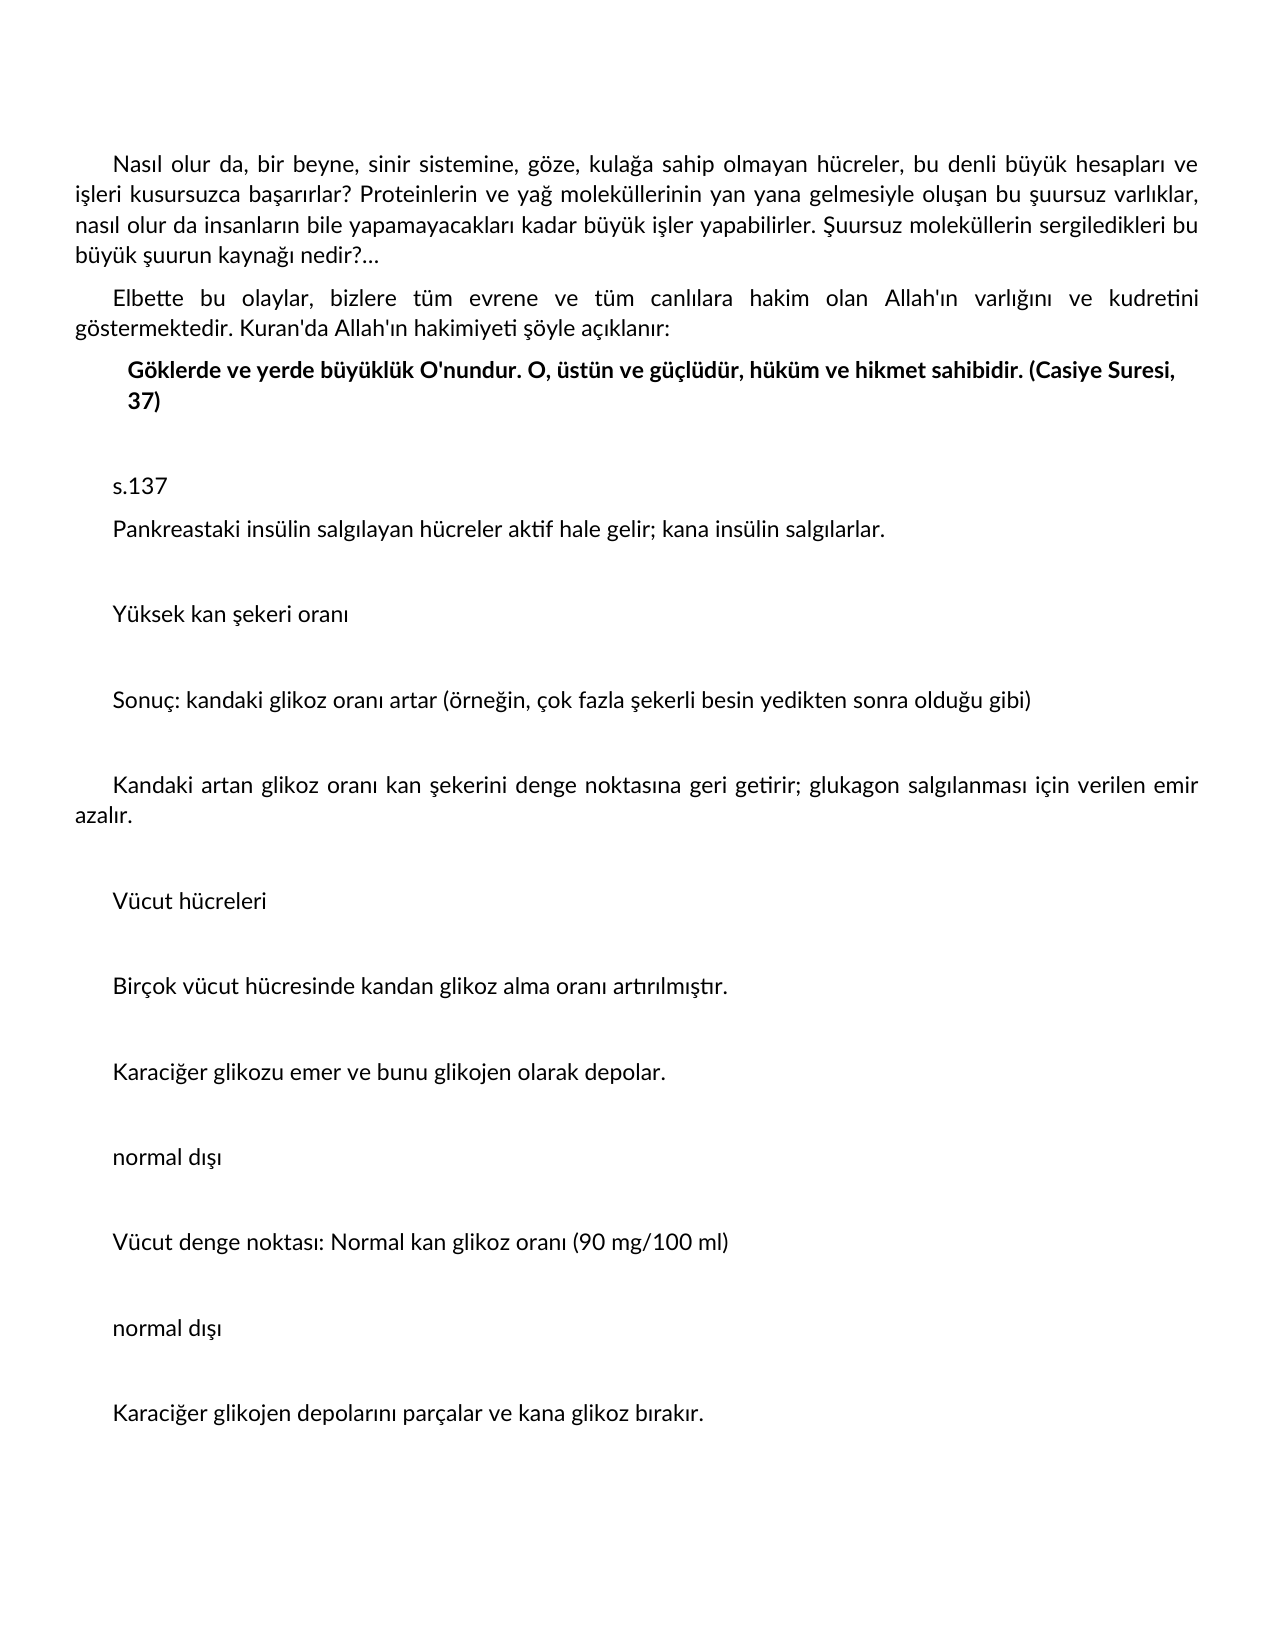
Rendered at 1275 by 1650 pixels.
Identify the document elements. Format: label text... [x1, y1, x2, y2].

text s.137 [75, 472, 1200, 499]
text Vücut denge noktası: Normal kan glikoz oranı (90 mg/100 ml) [75, 1228, 1200, 1256]
text Karaciğer glikojen depolarını parçalar ve kana glikoz bırakır. [75, 1399, 1200, 1426]
text Nasıl olur da, bir beyne, sinir sistemine, göze, kulağa sahip olmayan hücreler, bu denli büyük hesapları ve işleri kusursuzca başarırlar? Proteinlerin ve yağ moleküllerinin yan yana gelmesiyle oluşan bu şuursuz varlıklar, nasıl olur da insanların bile yapamayacakları kadar büyük işler yapabilirler. Şuursuz moleküllerin sergiledikleri bu büyük şuurun kaynağı nedir?… [75, 150, 1200, 268]
text Elbette bu olaylar, bizlere tüm evrene ve tüm canlılara hakim olan Allah'ın varlığını ve kudretini göstermektedir. Kuran'da Allah'ın hakimiyeti şöyle açıklanır: [75, 283, 1200, 341]
text Göklerde ve yerde büyüklük O'nundur. O, üstün ve güçlüdür, hüküm ve hikmet sahibidir. (Casiye Suresi, 37) [127, 356, 1177, 414]
text Pankreastaki insülin salgılayan hücreler aktif hale gelir; kana insülin salgılarlar. [75, 514, 1200, 542]
text Birçok vücut hücresinde kandan glikoz alma oranı artırılmıştır. [75, 972, 1200, 999]
text Karaciğer glikozu emer ve bunu glikojen olarak depolar. [75, 1057, 1200, 1085]
text Sonuç: kandaki glikoz oranı artar (örneğin, çok fazla şekerli besin yedikten sonra olduğu gibi) [75, 685, 1200, 713]
text Yüksek kan şekeri oranı [75, 600, 1200, 627]
text Vücut hücreleri [75, 886, 1200, 914]
text normal dışı [75, 1143, 1200, 1170]
text Kandaki artan glikoz oranı kan şekerini denge noktasına geri getirir; glukagon salgılanması için verilen emir azalır. [75, 771, 1200, 828]
text normal dışı [75, 1313, 1200, 1341]
